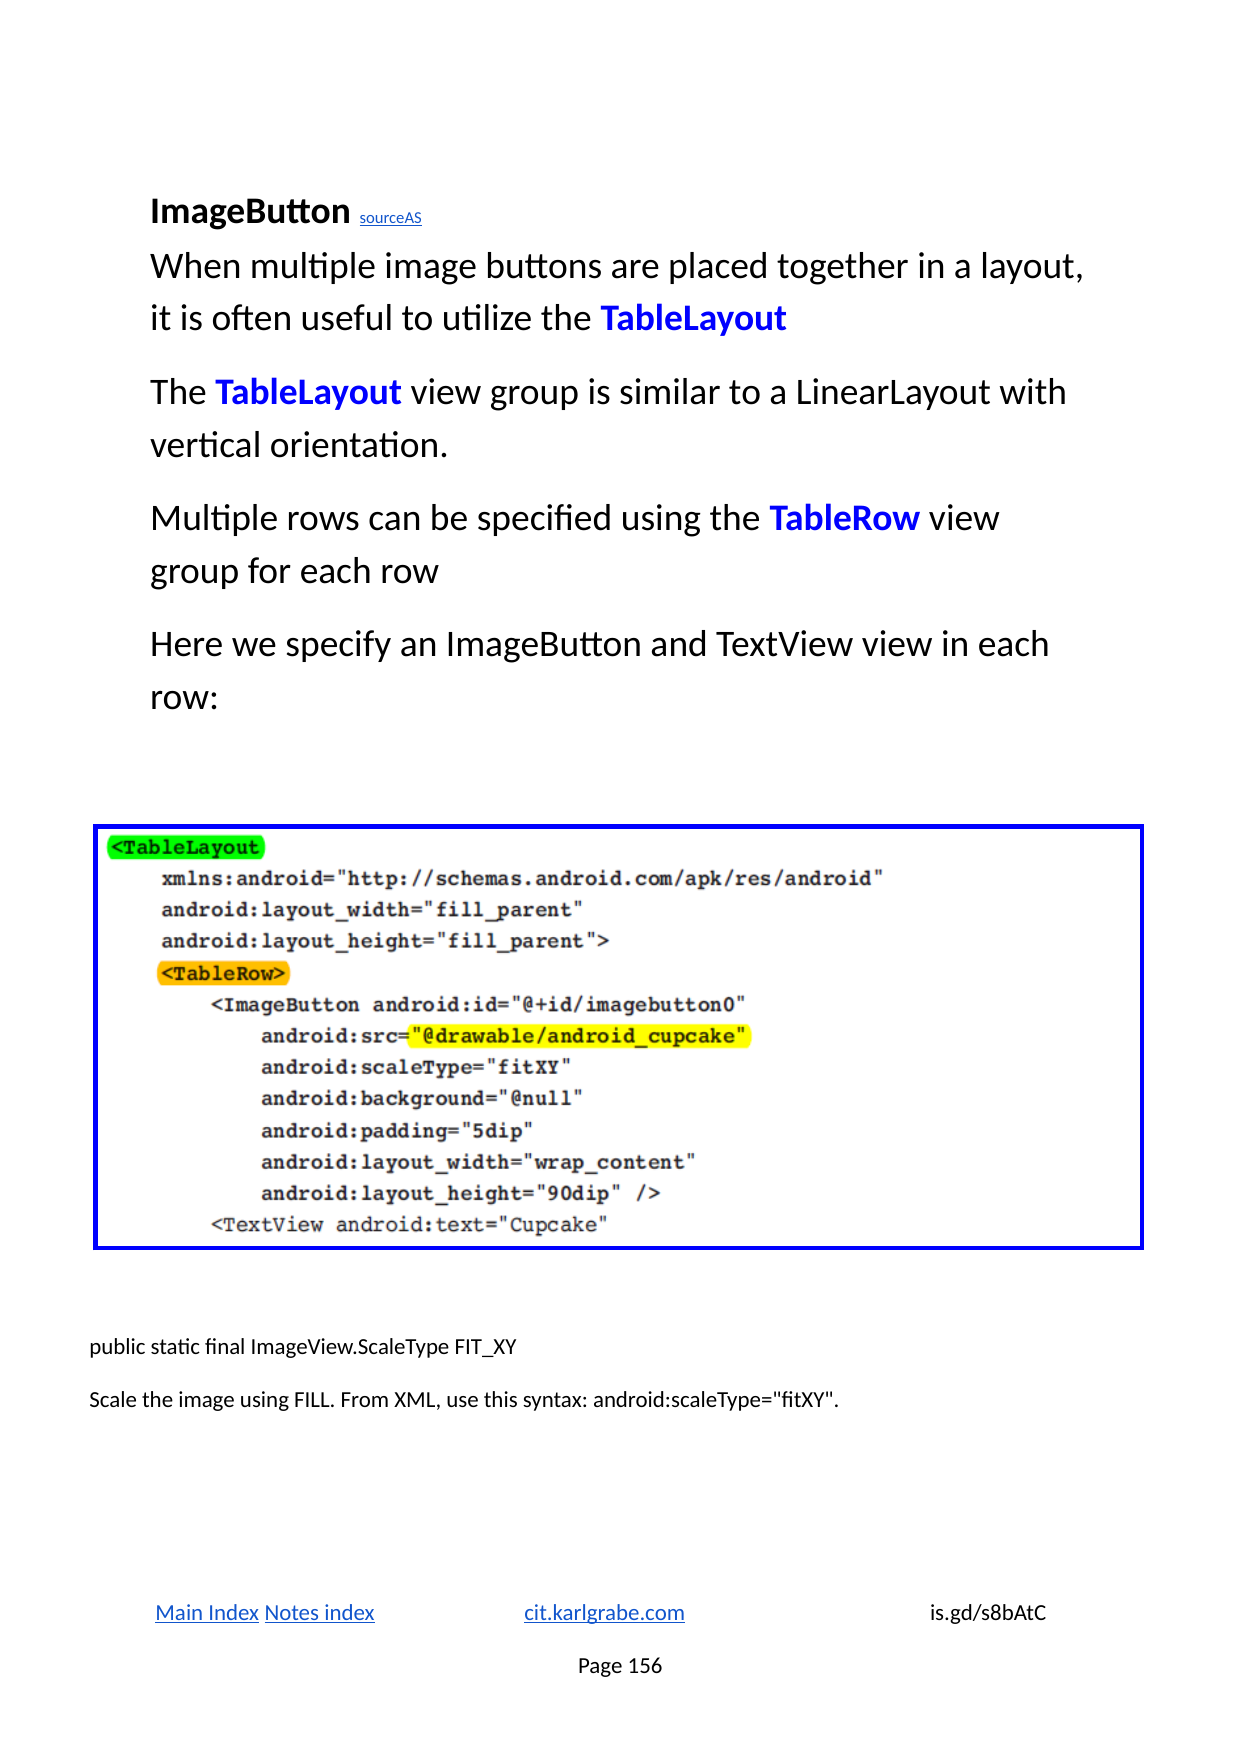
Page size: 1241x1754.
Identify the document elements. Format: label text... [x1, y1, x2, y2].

picture [98, 829, 1140, 1246]
text When multiple image buttons are placed together in a layout, it is often useful to utilize the TableLayout [150, 242, 1090, 340]
text public static final ImageView.ScaleType FIT_XY [89, 1332, 1090, 1361]
subtitle ImageButton sourceAS [150, 187, 1090, 233]
text Multiple rows can be specified using the TableRow view group for each row [150, 494, 1090, 593]
text Here we specify an ImageButton and TextView view in each row: [150, 620, 1090, 719]
text The TableLayout view group is similar to a LinearLayout with vertical orientation. [150, 368, 1090, 466]
text Scale the image using FILL. From XML, use this syntax: android:scaleType="fitXY". [89, 1386, 1090, 1413]
